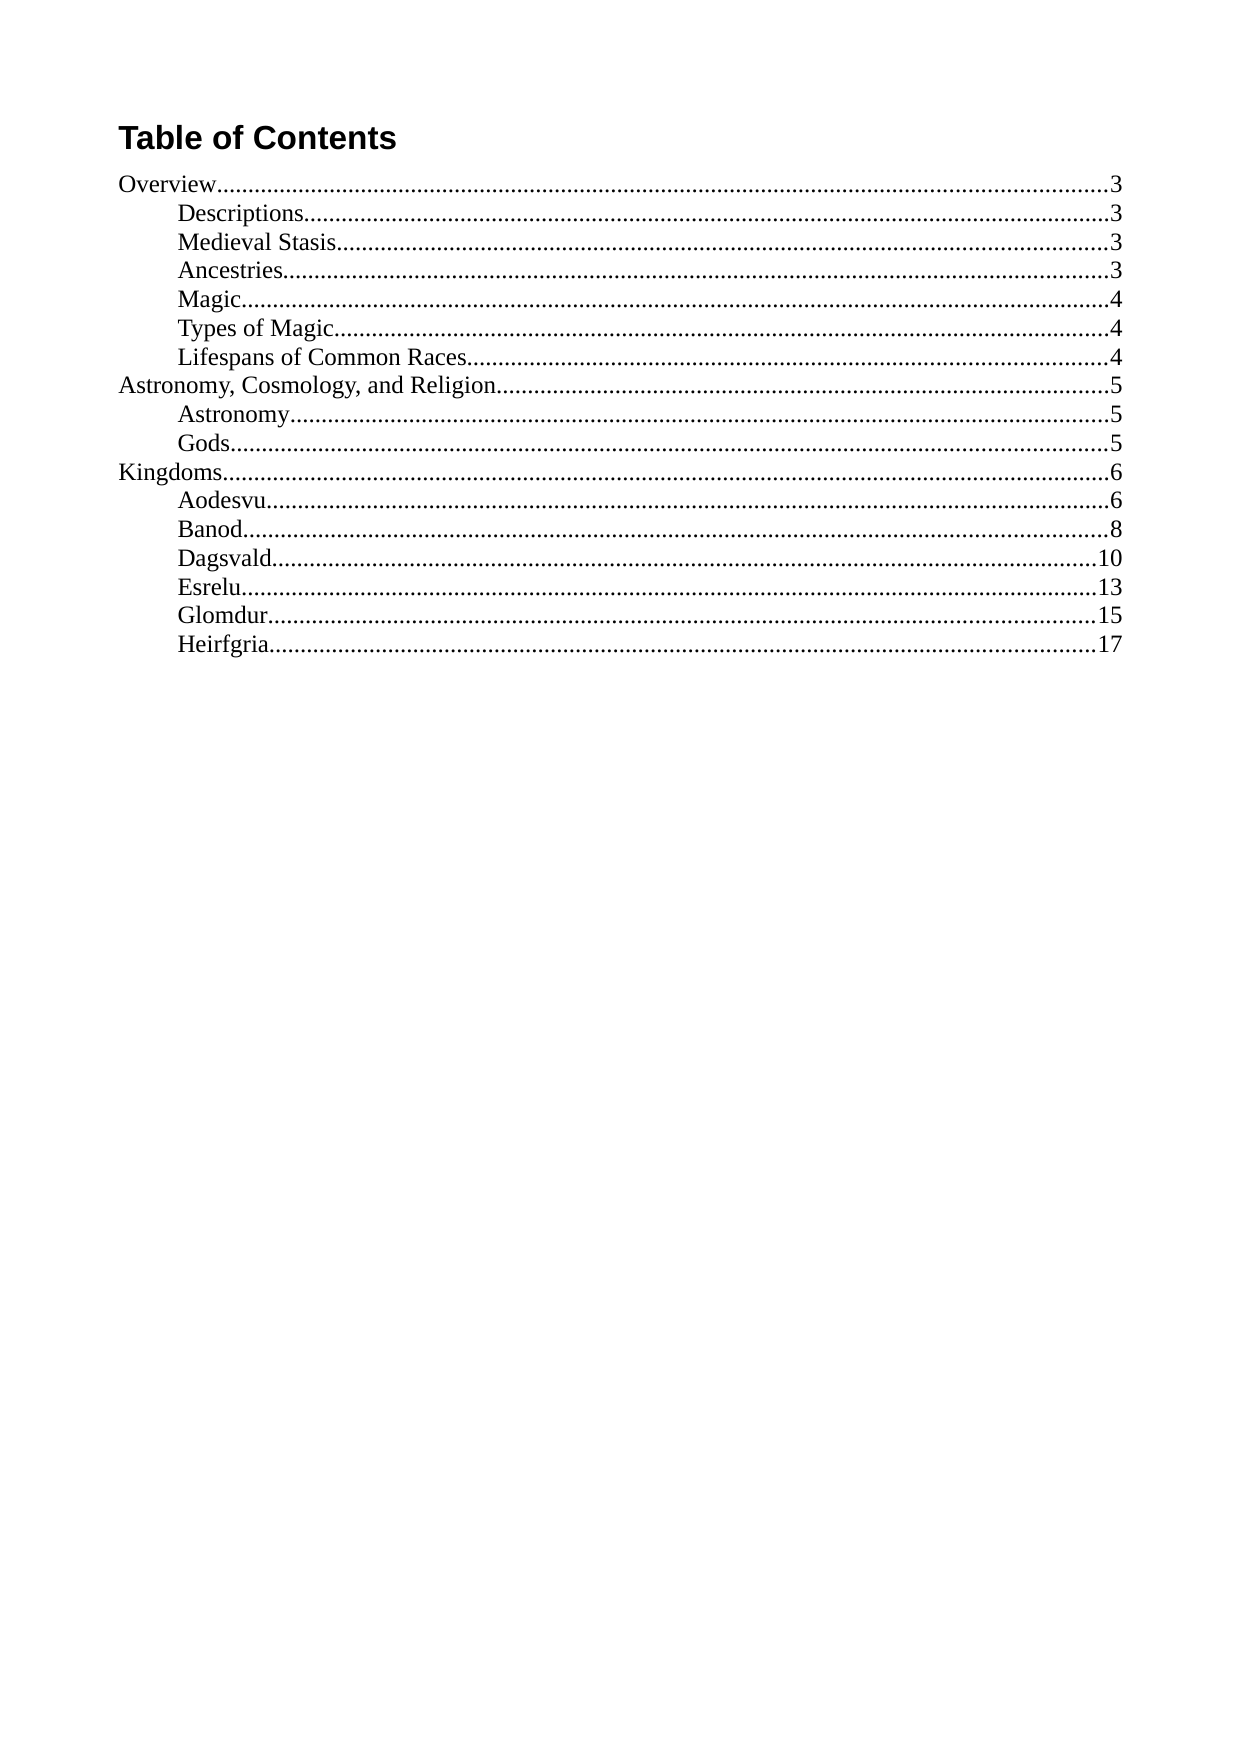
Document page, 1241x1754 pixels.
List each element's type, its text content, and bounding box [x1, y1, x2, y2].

text Esrelu 13 [177, 572, 1122, 600]
text Types of Magic 4 [177, 313, 1122, 342]
text Astronomy 5 [177, 399, 1122, 428]
text Ancestries 3 [177, 255, 1122, 284]
text Gods 5 [177, 428, 1122, 457]
text Dagsvald 10 [177, 543, 1122, 572]
text Aodesvu 6 [177, 485, 1122, 514]
text Astronomy, Cosmology, and Religion 5 [118, 370, 1122, 399]
text Glomdur 15 [177, 600, 1122, 629]
text Banod 8 [177, 514, 1122, 543]
text Kingdoms 6 [118, 457, 1122, 485]
subtitle Table of Contents [118, 118, 1122, 157]
text Overview 3 [118, 169, 1122, 198]
text Medieval Stasis 3 [177, 227, 1122, 255]
text Heirfgria 17 [177, 629, 1122, 658]
text Lifespans of Common Races 4 [177, 342, 1122, 370]
text Descriptions 3 [177, 198, 1122, 227]
text Magic 4 [177, 284, 1122, 313]
